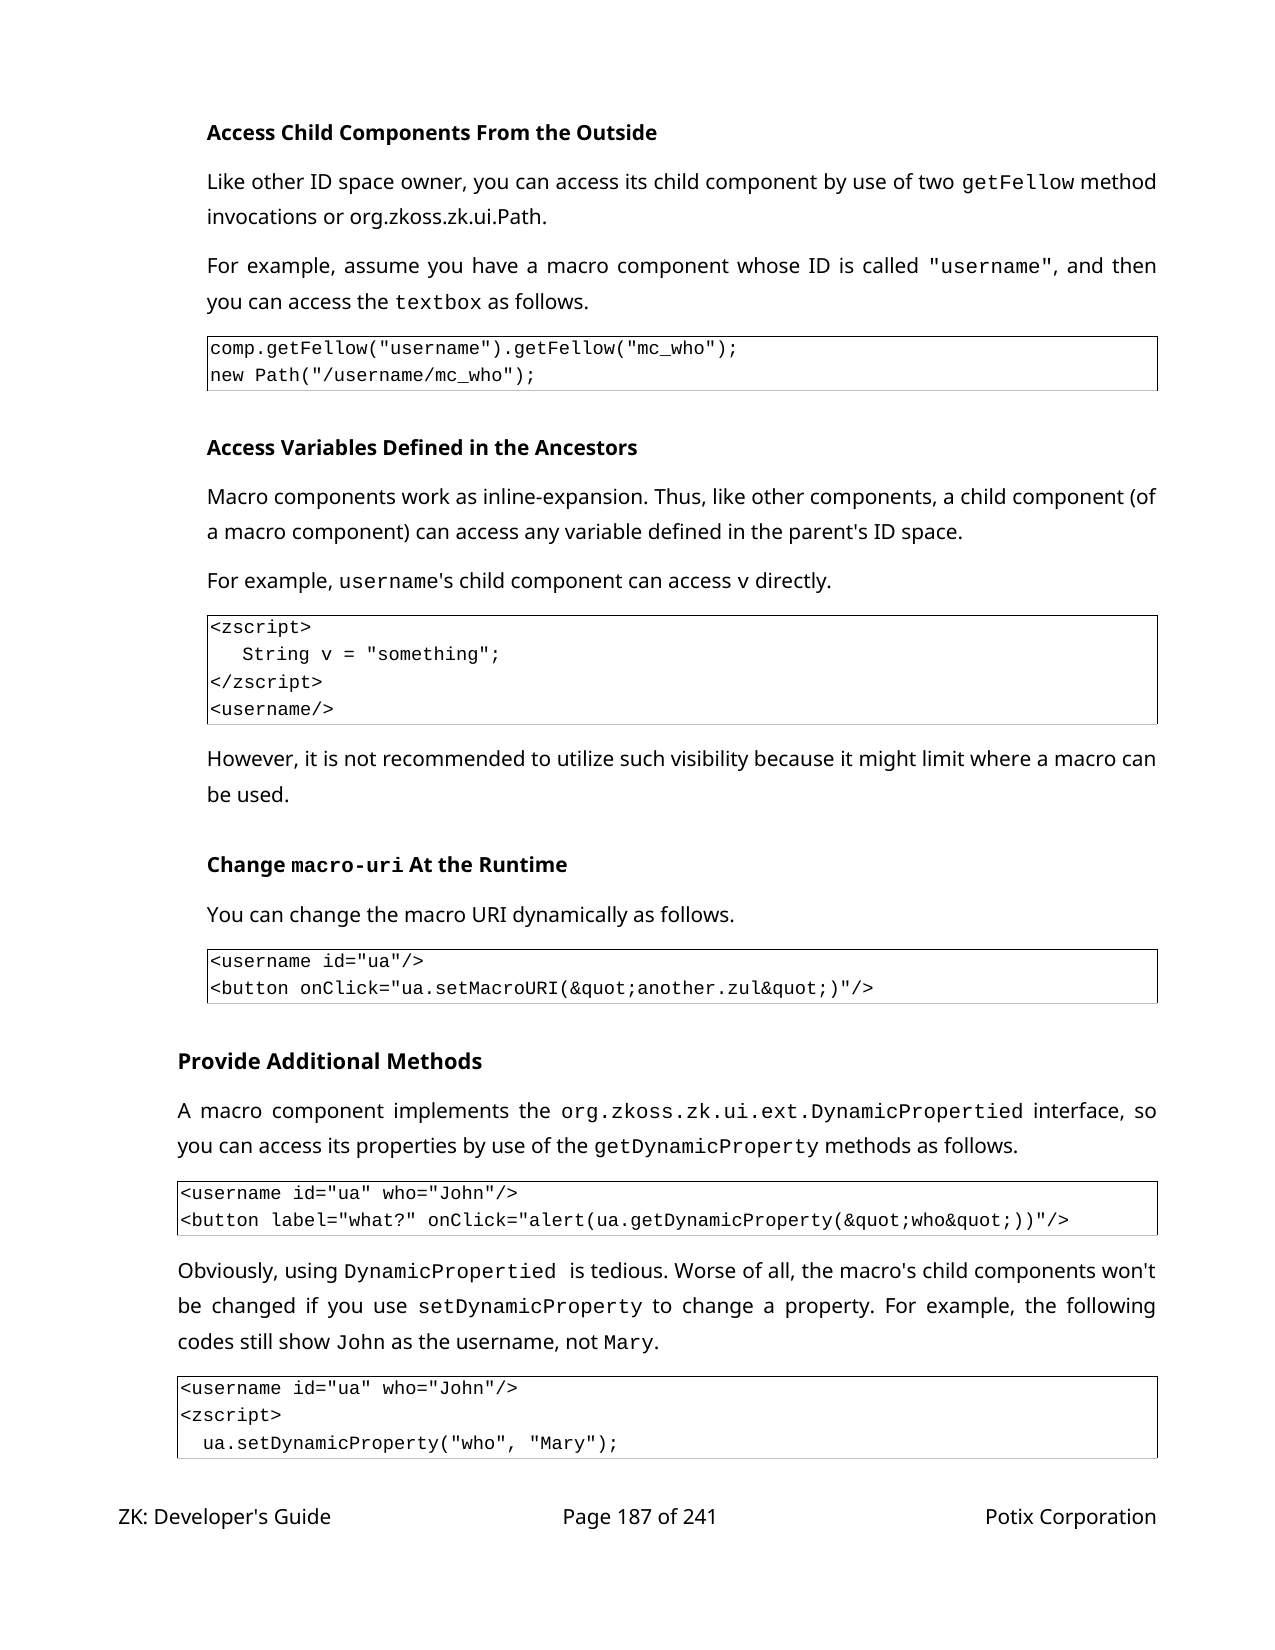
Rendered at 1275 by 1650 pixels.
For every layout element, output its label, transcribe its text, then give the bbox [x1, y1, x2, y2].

subtitle Provide Additional Methods [177, 1046, 1157, 1076]
text <username/> [208, 697, 1157, 724]
text You can change the macro URI dynamically as follows. [207, 900, 1157, 928]
text comp.getFellow("username").getFellow("mc_who"); [208, 337, 1157, 360]
text <username id="ua" who="John"/> [178, 1182, 1157, 1205]
text Like other ID space owner, you can access its child component by use of two getFellow method invocations or org.zkoss.zk.ui.Path. [207, 167, 1157, 231]
text Macro components work as inline-expansion. Thus, like other components, a child component (of a macro component) can access any variable defined in the parent's ID space. [207, 482, 1157, 545]
text <username id="ua"/> [208, 950, 1157, 973]
text <zscript> [178, 1403, 1157, 1428]
text <button onClick="ua.setMacroURI(&quot;another.zul&quot;)"/> [208, 976, 1157, 1003]
text For example, username's child component can access v directly. [207, 566, 1157, 594]
text However, it is not recommended to utilize such visibility because it might limit where a macro can be used. [207, 744, 1157, 808]
text <button label="what?" onClick="alert(ua.getDynamicProperty(&quot;who&quot;))"/> [178, 1208, 1157, 1235]
text new Path("/username/mc_who"); [208, 363, 1157, 390]
text </zscript> [208, 669, 1157, 694]
text <username id="ua" who="John"/> [178, 1377, 1157, 1400]
text <zscript> [208, 616, 1157, 639]
subtitle Access Variables Defined in the Ancestors [207, 433, 1157, 461]
text A macro component implements the org.zkoss.zk.ui.ext.DynamicPropertied interface, so you can access its properties by use of the getDynamicProperty methods as follows. [177, 1096, 1157, 1160]
text ua.setDynamicProperty("who", "Mary"); [178, 1431, 1157, 1458]
subtitle Access Child Components From the Outside [207, 118, 1157, 146]
text For example, assume you have a macro component whose ID is called "username", and then you can access the textbox as follows. [207, 251, 1157, 315]
text Obviously, using DynamicPropertied is tedious. Worse of all, the macro's child components won't be changed if you use setDynamicProperty to change a property. For example, the following codes still show John as the username, not Mary. [177, 1256, 1157, 1356]
subtitle Change macro-uri At the Runtime [207, 851, 1157, 879]
text String v = "something"; [208, 642, 1157, 667]
